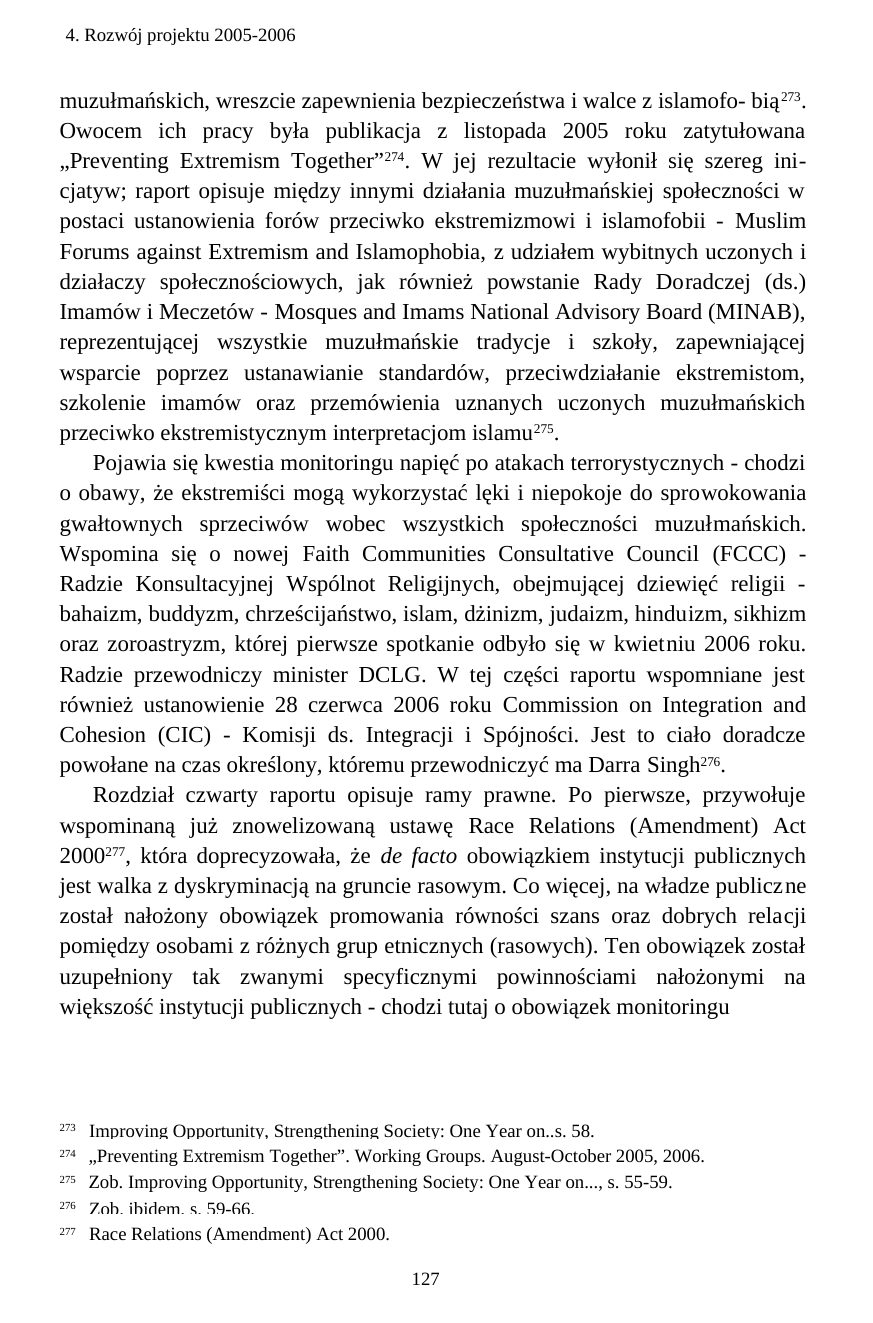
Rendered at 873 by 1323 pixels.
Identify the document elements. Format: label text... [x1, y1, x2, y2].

text 4. Rozwój projektu 2005-2006 [65, 24, 326, 45]
text 127 [411, 1268, 449, 1289]
text 276 Zob. ibidem, s. 59-66. [59, 1198, 806, 1214]
text 273 Improving Opportunity, Strengthening Society: One Year on..s. 58. [59, 1120, 806, 1139]
text 275 Zob. Improving Opportunity, Strengthening Society: One Year on..., s. 55-59. [59, 1171, 806, 1191]
text muzułmańskich, wreszcie zapewnienia bezpieczeństwa i walce z islamofo- bią273. Owocem ich pracy była publikacja z listopada 2005 roku zatytułowana „Preventing Extremism Together”274. W jej rezultacie wyłonił się szereg ini­cjatyw; raport opisuje między innymi działania muzułmańskiej społeczności w postaci ustanowienia forów przeciwko ekstremizmowi i islamofobii - Mu­slim Forums against Extremism and Islamophobia, z udziałem wybitnych uczonych i działaczy społecznościowych, jak również powstanie Rady Do­radczej (ds.) Imamów i Meczetów - Mosques and Imams National Advisory Board (MINAB), reprezentującej wszystkie muzułmańskie tradycje i szkoły, zapewniającej wsparcie poprzez ustanawianie standardów, przeciwdziałanie ekstremistom, szkolenie imamów oraz przemówienia uznanych uczonych muzułmańskich przeciwko ekstremistycznym interpretacjom islamu275. [59, 87, 806, 445]
text 277 Race Relations (Amendment) Act 2000. [59, 1223, 806, 1244]
text Pojawia się kwestia monitoringu napięć po atakach terrorystycznych - chodzi o obawy, że ekstremiści mogą wykorzystać lęki i niepokoje do spro­wokowania gwałtownych sprzeciwów wobec wszystkich społeczności muzuł­mańskich. Wspomina się o nowej Faith Communities Consultative Council (FCCC) - Radzie Konsultacyjnej Wspólnot Religijnych, obejmującej dziewięć religii - bahaizm, buddyzm, chrześcijaństwo, islam, dżinizm, judaizm, hindu­izm, sikhizm oraz zoroastryzm, której pierwsze spotkanie odbyło się w kwiet­niu 2006 roku. Radzie przewodniczy minister DCLG. W tej części raportu wspomniane jest również ustanowienie 28 czerwca 2006 roku Commission on Integration and Cohesion (CIC) - Komisji ds. Integracji i Spójności. Jest to ciało doradcze powołane na czas określony, któremu przewodniczyć ma Darra Singh276. [59, 449, 806, 778]
text 274 „Preventing Extremism Together”. Working Groups. August-October 2005, 2006. [59, 1145, 806, 1165]
text Rozdział czwarty raportu opisuje ramy prawne. Po pierwsze, przywołuje wspominaną już znowelizowaną ustawę Race Relations (Amendment) Act 2000277, która doprecyzowała, że de facto obowiązkiem instytucji publicznych jest walka z dyskryminacją na gruncie rasowym. Co więcej, na władze publicz­ne został nałożony obowiązek promowania równości szans oraz dobrych rela­cji pomiędzy osobami z różnych grup etnicznych (rasowych). Ten obowiązek został uzupełniony tak zwanymi specyficznymi powinnościami nałożonymi na większość instytucji publicznych - chodzi tutaj o obowiązek monitoringu [59, 781, 806, 1019]
